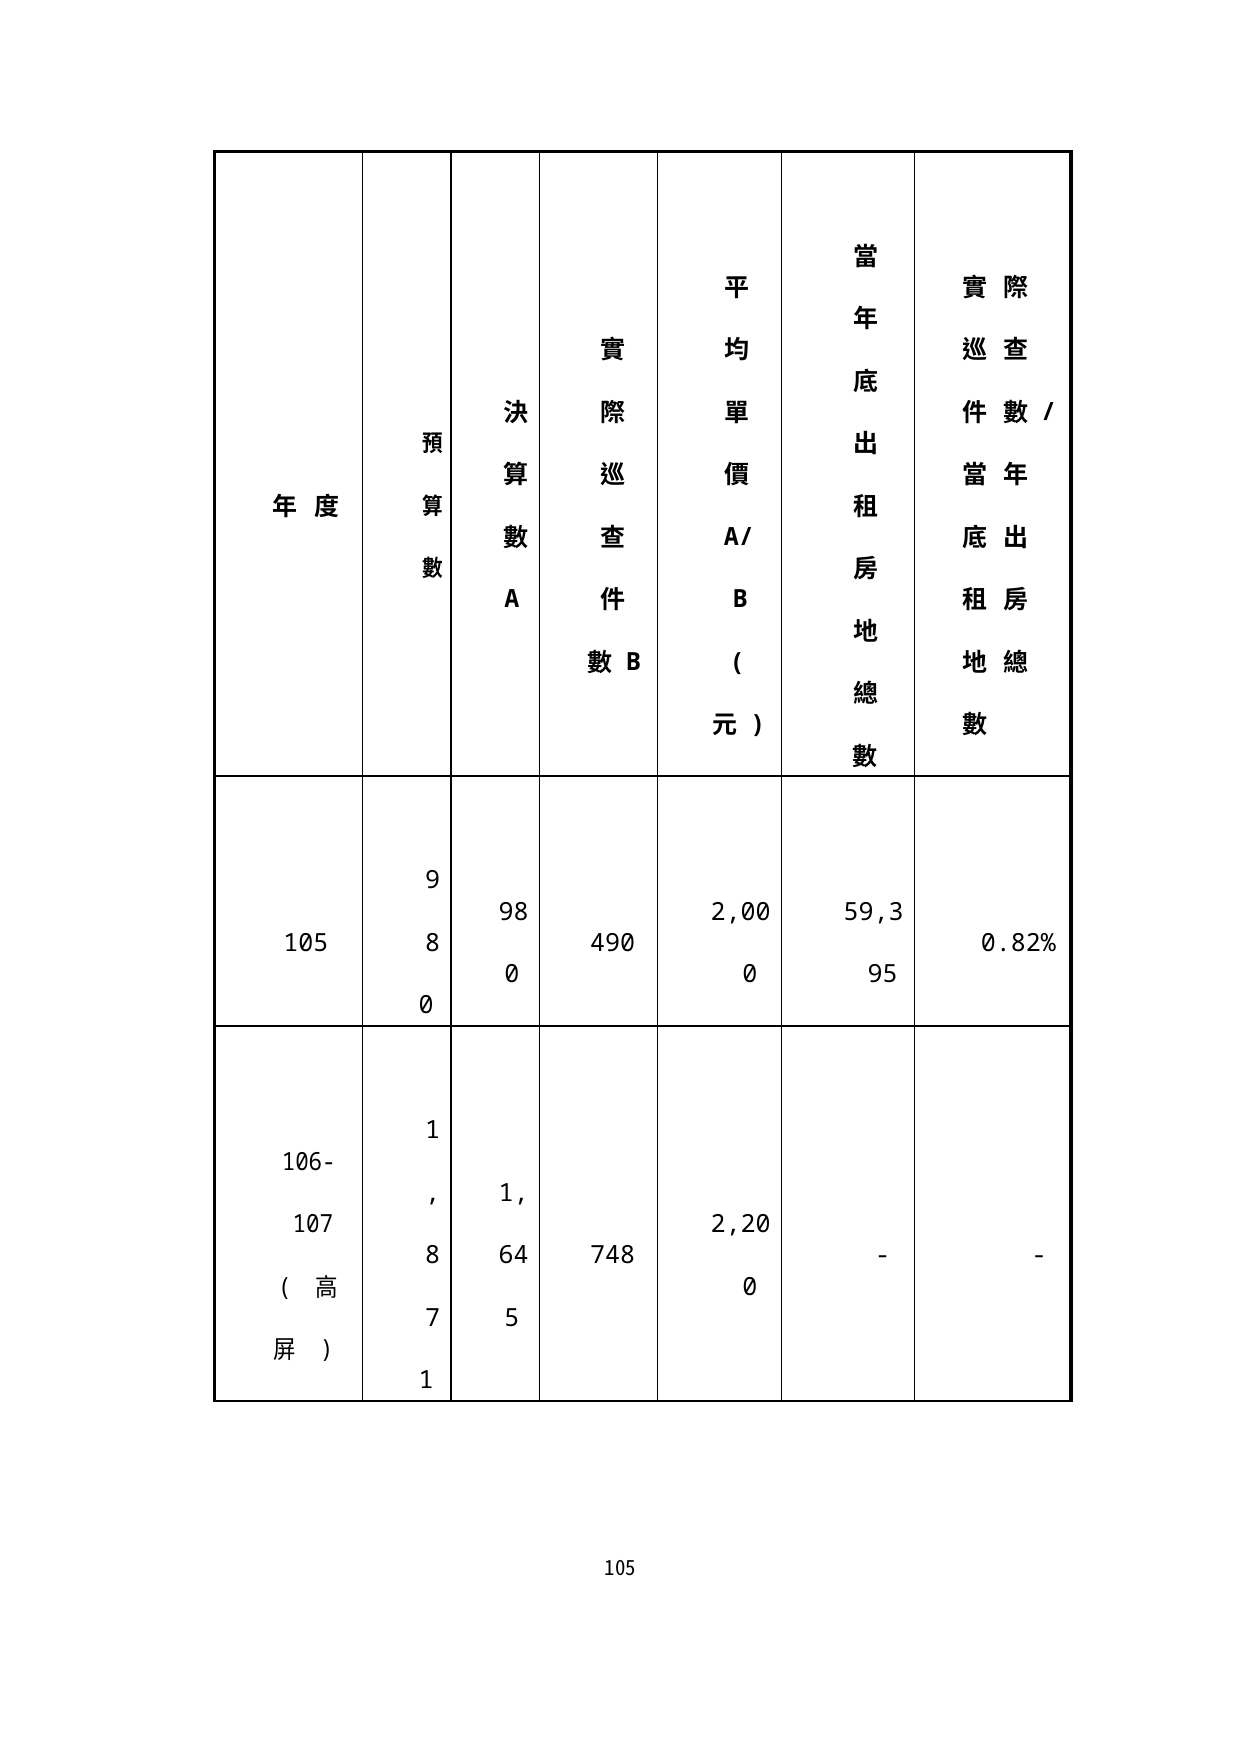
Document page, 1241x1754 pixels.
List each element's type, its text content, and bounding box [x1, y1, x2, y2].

table_cell - [915, 1027, 1069, 1400]
table_header 預算數 [363, 153, 450, 775]
table_cell 0.82% [915, 777, 1069, 1025]
table_cell 59,395 [782, 777, 914, 1025]
table_cell 490 [540, 777, 657, 1025]
table_header 決算數A [452, 153, 539, 775]
table_header 年度 [216, 153, 362, 775]
table_header 平均單價A/B(元) [658, 153, 781, 775]
table_cell 980 [452, 777, 539, 1025]
table_cell 1,871 [363, 1027, 450, 1400]
table_cell 105 [216, 777, 362, 1025]
table_cell - [782, 1027, 914, 1400]
table_cell 106-107(高屏) [216, 1027, 362, 1400]
table_cell 2,000 [658, 777, 781, 1025]
table_header 實際巡查件數/當年底出租房地總數 [915, 153, 1069, 775]
table_cell 1,645 [452, 1027, 539, 1400]
table_cell 748 [540, 1027, 657, 1400]
table_cell 2,200 [658, 1027, 781, 1400]
table_cell 980 [363, 777, 450, 1025]
table_header 當年底出租房地總數 [782, 153, 914, 775]
table_header 實際巡查件數B [540, 153, 657, 775]
